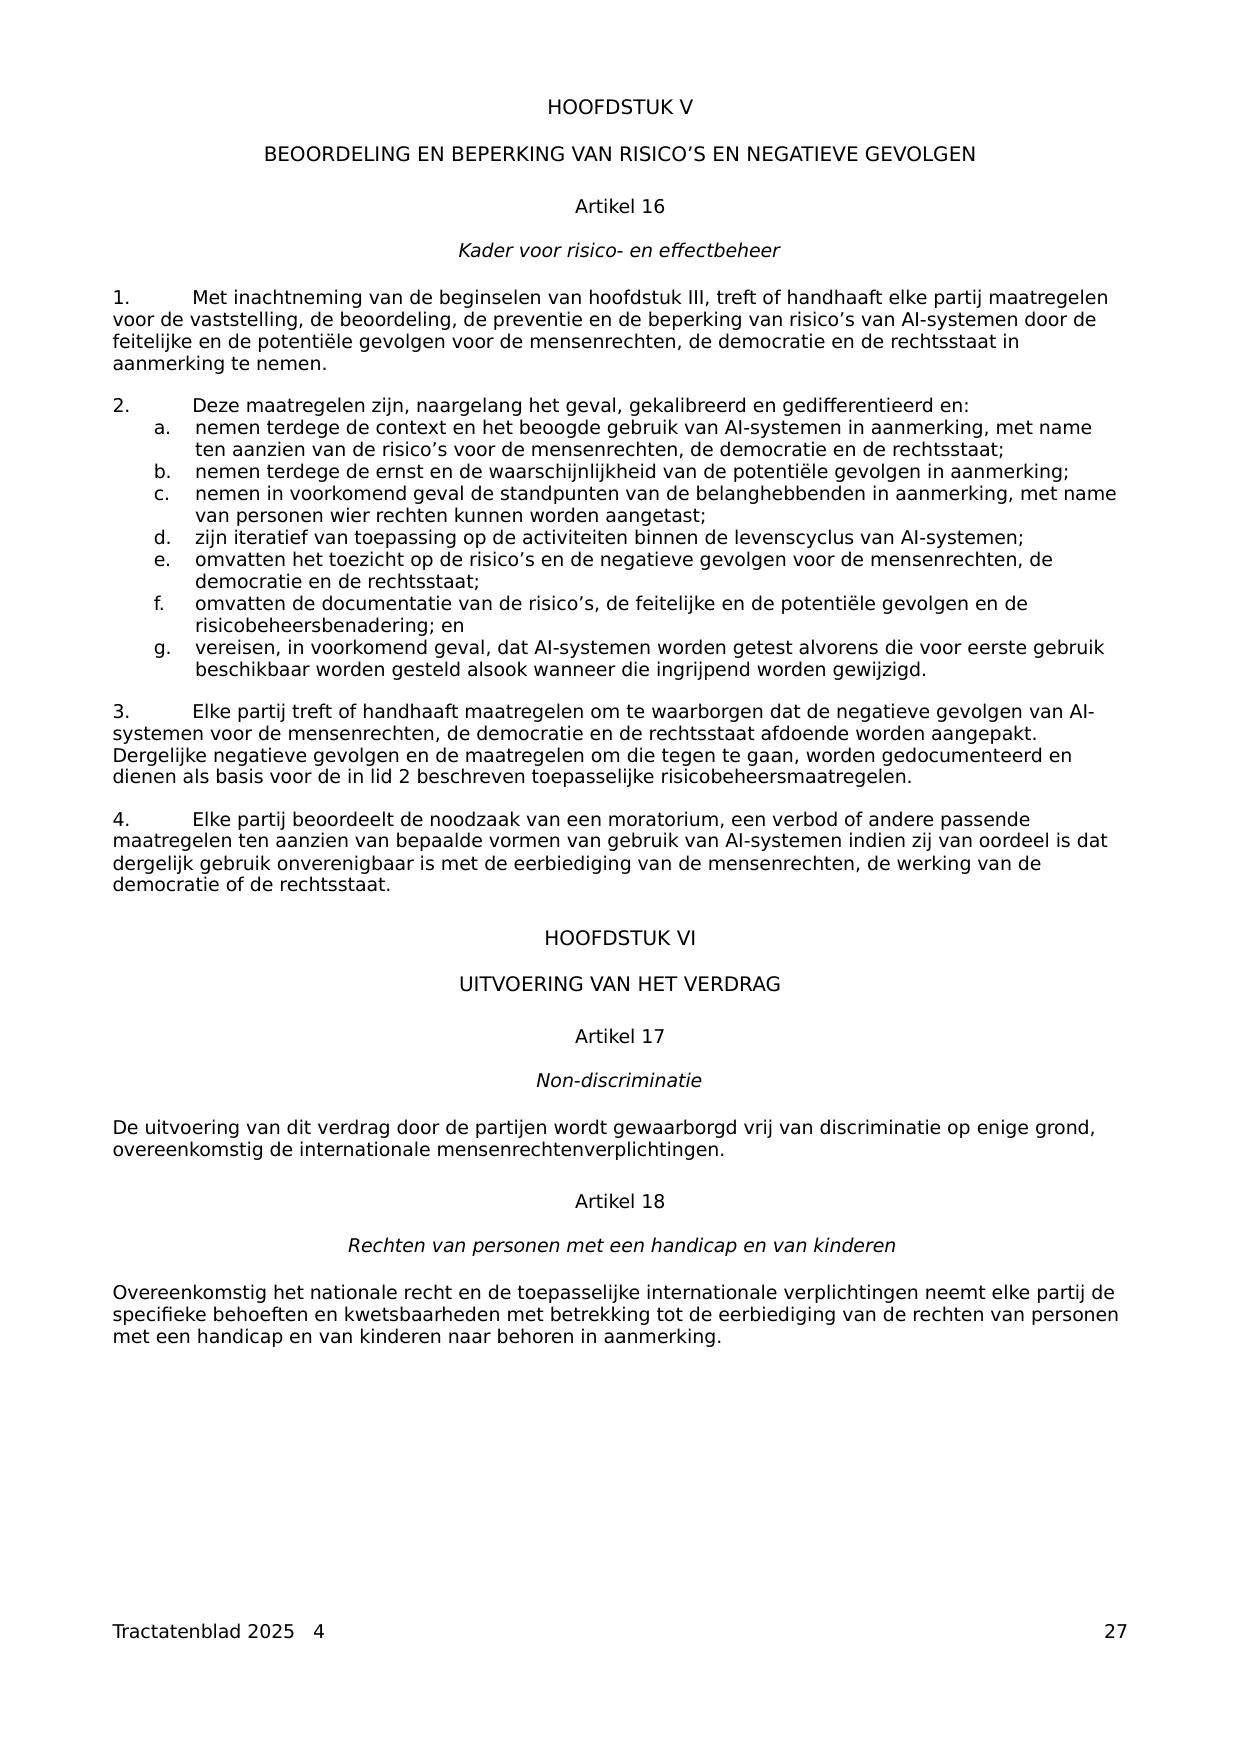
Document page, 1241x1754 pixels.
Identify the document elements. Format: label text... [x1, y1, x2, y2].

text b. nemen terdege de ernst en de waarschijnlijkheid van de potentiële gevolgen in aanmerking; [153, 461, 1128, 483]
text 4. Elke partij beoordeelt de noodzaak van een moratorium, een verbod of andere passende maatregelen ten aanzien van bepaalde vormen van gebruik van AI-systemen indien zij van oordeel is dat dergelijk gebruik onverenigbaar is met de eerbiediging van de mensenrechten, de werking van de democratie of de rechtsstaat. [112, 808, 1128, 896]
text e. omvatten het toezicht op de risico’s en de negatieve gevolgen voor de mensenrechten, de democratie en de rechtsstaat; [153, 549, 1128, 593]
subtitle HOOFDSTUK VI UITVOERING VAN HET VERDRAG [112, 926, 1128, 996]
subtitle HOOFDSTUK V BEOORDELING EN BEPERKING VAN RISICO’S EN NEGATIEVE GEVOLGEN [112, 96, 1128, 166]
subtitle Artikel 17 Non-discriminatie [112, 1026, 1128, 1092]
subtitle Artikel 16 Kader voor risico- en effectbeheer [112, 196, 1128, 262]
text d. zijn iteratief van toepassing op de activiteiten binnen de levenscyclus van AI-systemen; [153, 527, 1128, 549]
text 3. Elke partij treft of handhaaft maatregelen om te waarborgen dat de negatieve gevolgen van AI-systemen voor de mensenrechten, de democratie en de rechtsstaat afdoende worden aangepakt. Dergelijke negatieve gevolgen en de maatregelen om die tegen te gaan, worden gedocumenteerd en dienen als basis voor de in lid 2 beschreven toepasselijke risicobeheersmaatregelen. [112, 701, 1128, 788]
text 1. Met inachtneming van de beginselen van hoofdstuk III, treft of handhaaft elke partij maatregelen voor de vaststelling, de beoordeling, de preventie en de beperking van risico’s van AI-systemen door de feitelijke en de potentiële gevolgen voor de mensenrechten, de democratie en de rechtsstaat in aanmerking te nemen. [112, 287, 1128, 375]
text a. nemen terdege de context en het beoogde gebruik van AI-systemen in aanmerking, met name ten aanzien van de risico’s voor de mensenrechten, de democratie en de rechtsstaat; [153, 417, 1128, 461]
text De uitvoering van dit verdrag door de partijen wordt gewaarborgd vrij van discriminatie op enige grond, overeenkomstig de internationale mensenrechtenverplichtingen. [112, 1117, 1128, 1161]
text f. omvatten de documentatie van de risico’s, de feitelijke en de potentiële gevolgen en de risicobeheersbenadering; en [153, 593, 1128, 637]
text Overeenkomstig het nationale recht en de toepasselijke internationale verplichtingen neemt elke partij de specifieke behoeften en kwetsbaarheden met betrekking tot de eerbiediging van de rechten van personen met een handicap en van kinderen naar behoren in aanmerking. [112, 1282, 1128, 1348]
text g. vereisen, in voorkomend geval, dat AI-systemen worden getest alvorens die voor eerste gebruik beschikbaar worden gesteld alsook wanneer die ingrijpend worden gewijzigd. [153, 637, 1128, 681]
text 2. Deze maatregelen zijn, naargelang het geval, gekalibreerd en gedifferentieerd en: [112, 395, 1128, 417]
text c. nemen in voorkomend geval de standpunten van de belanghebbenden in aanmerking, met name van personen wier rechten kunnen worden aangetast; [153, 483, 1128, 527]
subtitle Artikel 18 Rechten van personen met een handicap en van kinderen [112, 1191, 1128, 1257]
